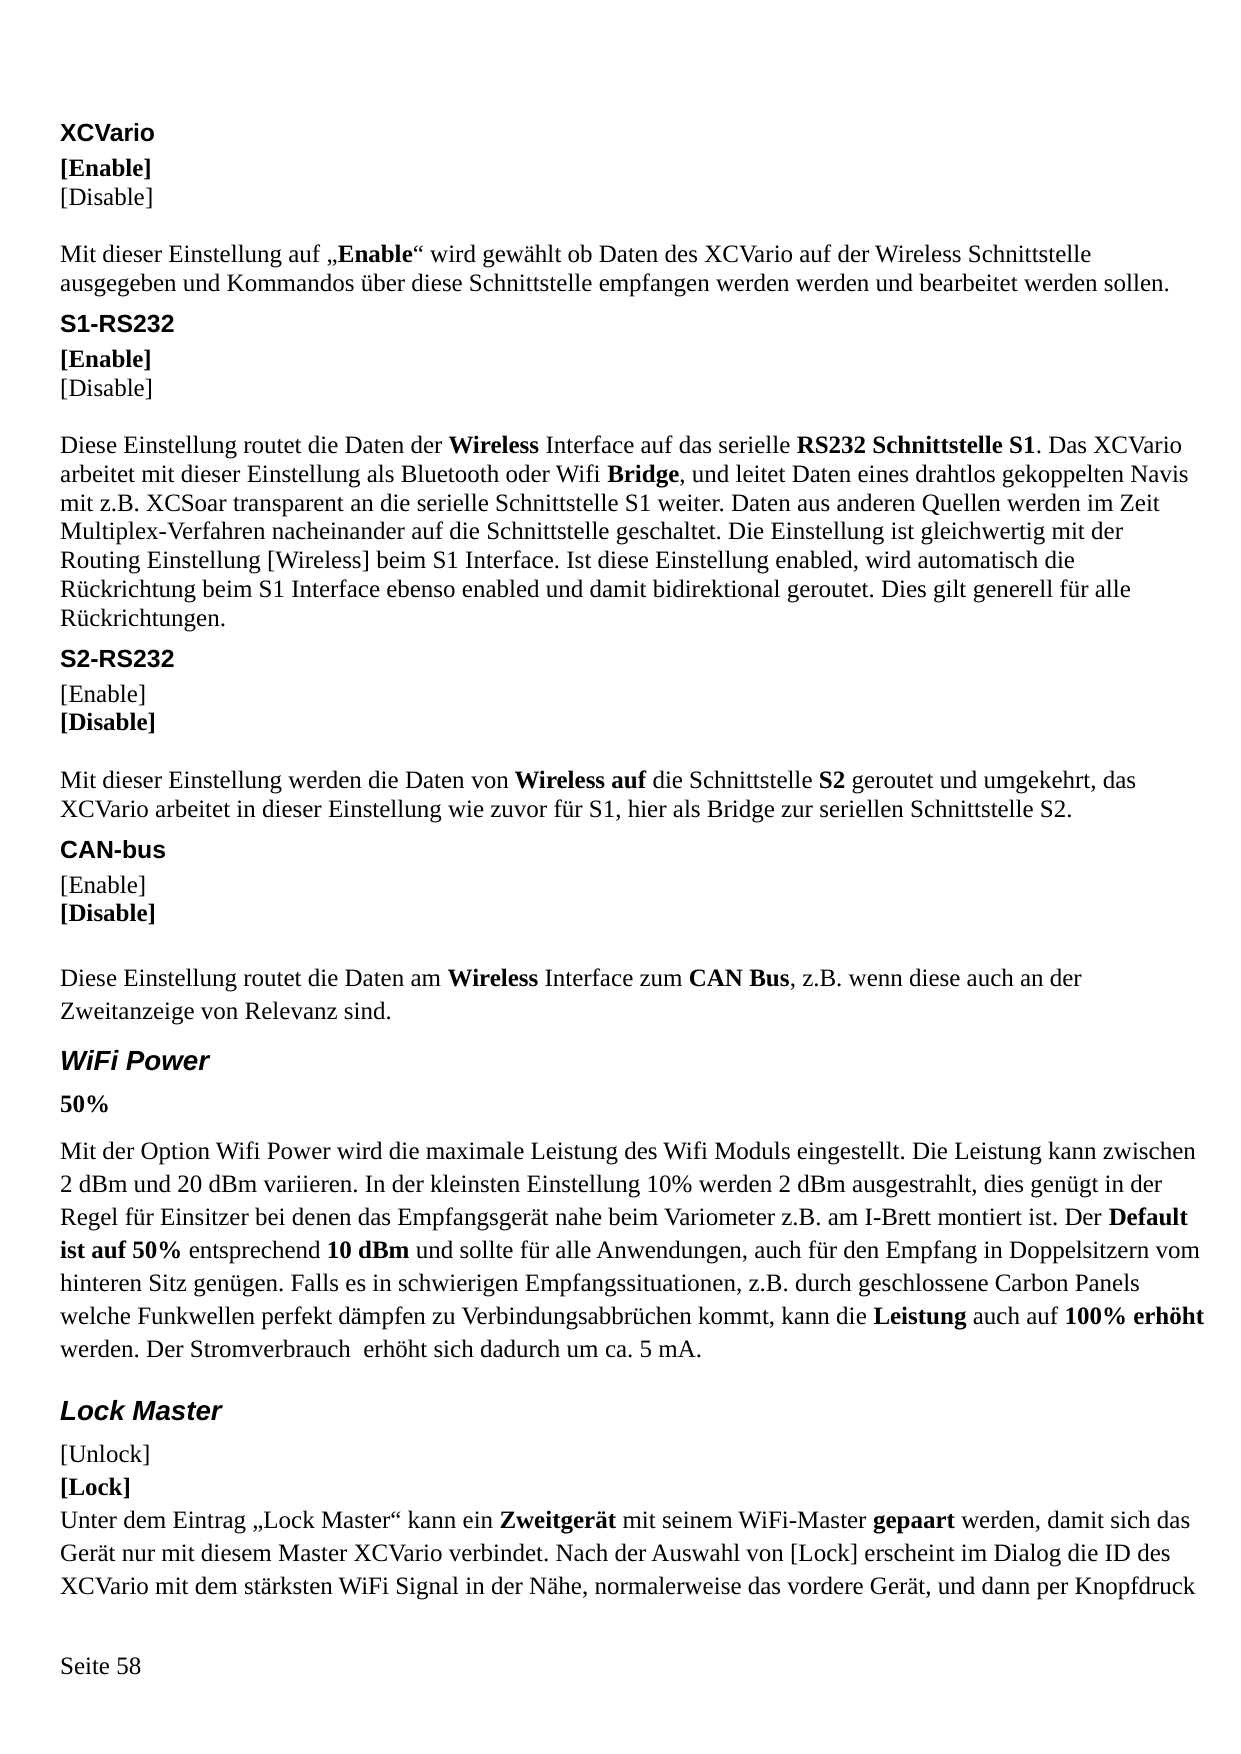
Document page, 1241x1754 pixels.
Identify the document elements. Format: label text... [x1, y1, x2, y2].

subtitle S2-RS232 [60, 644, 1207, 672]
text [Enable] [60, 679, 1207, 707]
text [Disable] [60, 373, 1207, 401]
text 50% [60, 1089, 1207, 1117]
text [Disable] [60, 898, 1207, 927]
text [Unlock] [60, 1439, 1207, 1468]
subtitle WiFi Power [60, 1044, 1207, 1076]
text [Disable] [60, 182, 1207, 210]
text [Disable] [60, 707, 1207, 736]
text Diese Einstellung routet die Daten der Wireless Interface auf das serielle RS232 Schnittstelle S1. Das XCVario arbeitet mit dieser Einstellung als Bluetooth oder Wifi Bridge, und leitet Daten eines drahtlos gekoppelten Navis mit z.B. XCSoar transparent an die serielle Schnittstelle S1 weiter. Daten aus anderen Quellen werden im Zeit Multiplex-Verfahren nacheinander auf die Schnittstelle geschaltet. Die Einstellung ist gleichwertig mit der Routing Einstellung [Wireless] beim S1 Interface. Ist diese Einstellung enabled, wird automatisch die Rückrichtung beim S1 Interface ebenso enabled und damit bidirektional geroutet. Dies gilt generell für alle Rückrichtungen. [60, 430, 1207, 631]
text Mit dieser Einstellung werden die Daten von Wireless auf die Schnittstelle S2 geroutet und umgekehrt, das XCVario arbeitet in dieser Einstellung wie zuvor für S1, hier als Bridge zur seriellen Schnittstelle S2. [60, 765, 1207, 822]
text Unter dem Eintrag „Lock Master“ kann ein Zweitgerät mit seinem WiFi-Master gepaart werden, damit sich das Gerät nur mit diesem Master XCVario verbindet. Nach der Auswahl von [Lock] erscheint im Dialog die ID des XCVario mit dem stärksten WiFi Signal in der Nähe, normalerweise das vordere Gerät, und dann per Knopfdruck [60, 1505, 1207, 1600]
subtitle XCVario [60, 118, 1207, 147]
text Mit dieser Einstellung auf „Enable“ wird gewählt ob Daten des XCVario auf der Wireless Schnittstelle ausgegeben und Kommandos über diese Schnittstelle empfangen werden werden und bearbeitet werden sollen. [60, 239, 1207, 297]
subtitle Lock Master [60, 1394, 1207, 1426]
text [Enable] [60, 344, 1207, 373]
text Mit der Option Wifi Power wird die maximale Leistung des Wifi Moduls eingestellt. Die Leistung kann zwischen 2 dBm und 20 dBm variieren. In der kleinsten Einstellung 10% werden 2 dBm ausgestrahlt, dies genügt in der Regel für Einsitzer bei denen das Empfangsgerät nahe beim Variometer z.B. am I-Brett montiert ist. Der Default ist auf 50% entsprechend 10 dBm und sollte für alle Anwendungen, auch für den Empfang in Doppelsitzern vom hinteren Sitz genügen. Falls es in schwierigen Empfangssituationen, z.B. durch geschlossene Carbon Panels welche Funkwellen perfekt dämpfen zu Verbindungsabbrüchen kommt, kann die Leistung auch auf 100% erhöht werden. Der Stromverbrauch erhöht sich dadurch um ca. 5 mA. [60, 1136, 1207, 1363]
text [Enable] [60, 153, 1207, 182]
text [Lock] [60, 1472, 1207, 1501]
subtitle S1-RS232 [60, 309, 1207, 338]
text [Enable] [60, 870, 1207, 898]
text Diese Einstellung routet die Daten am Wireless Interface zum CAN Bus, z.B. wenn diese auch an der Zweitanzeige von Relevanz sind. [60, 963, 1207, 1025]
subtitle CAN-bus [60, 835, 1207, 863]
